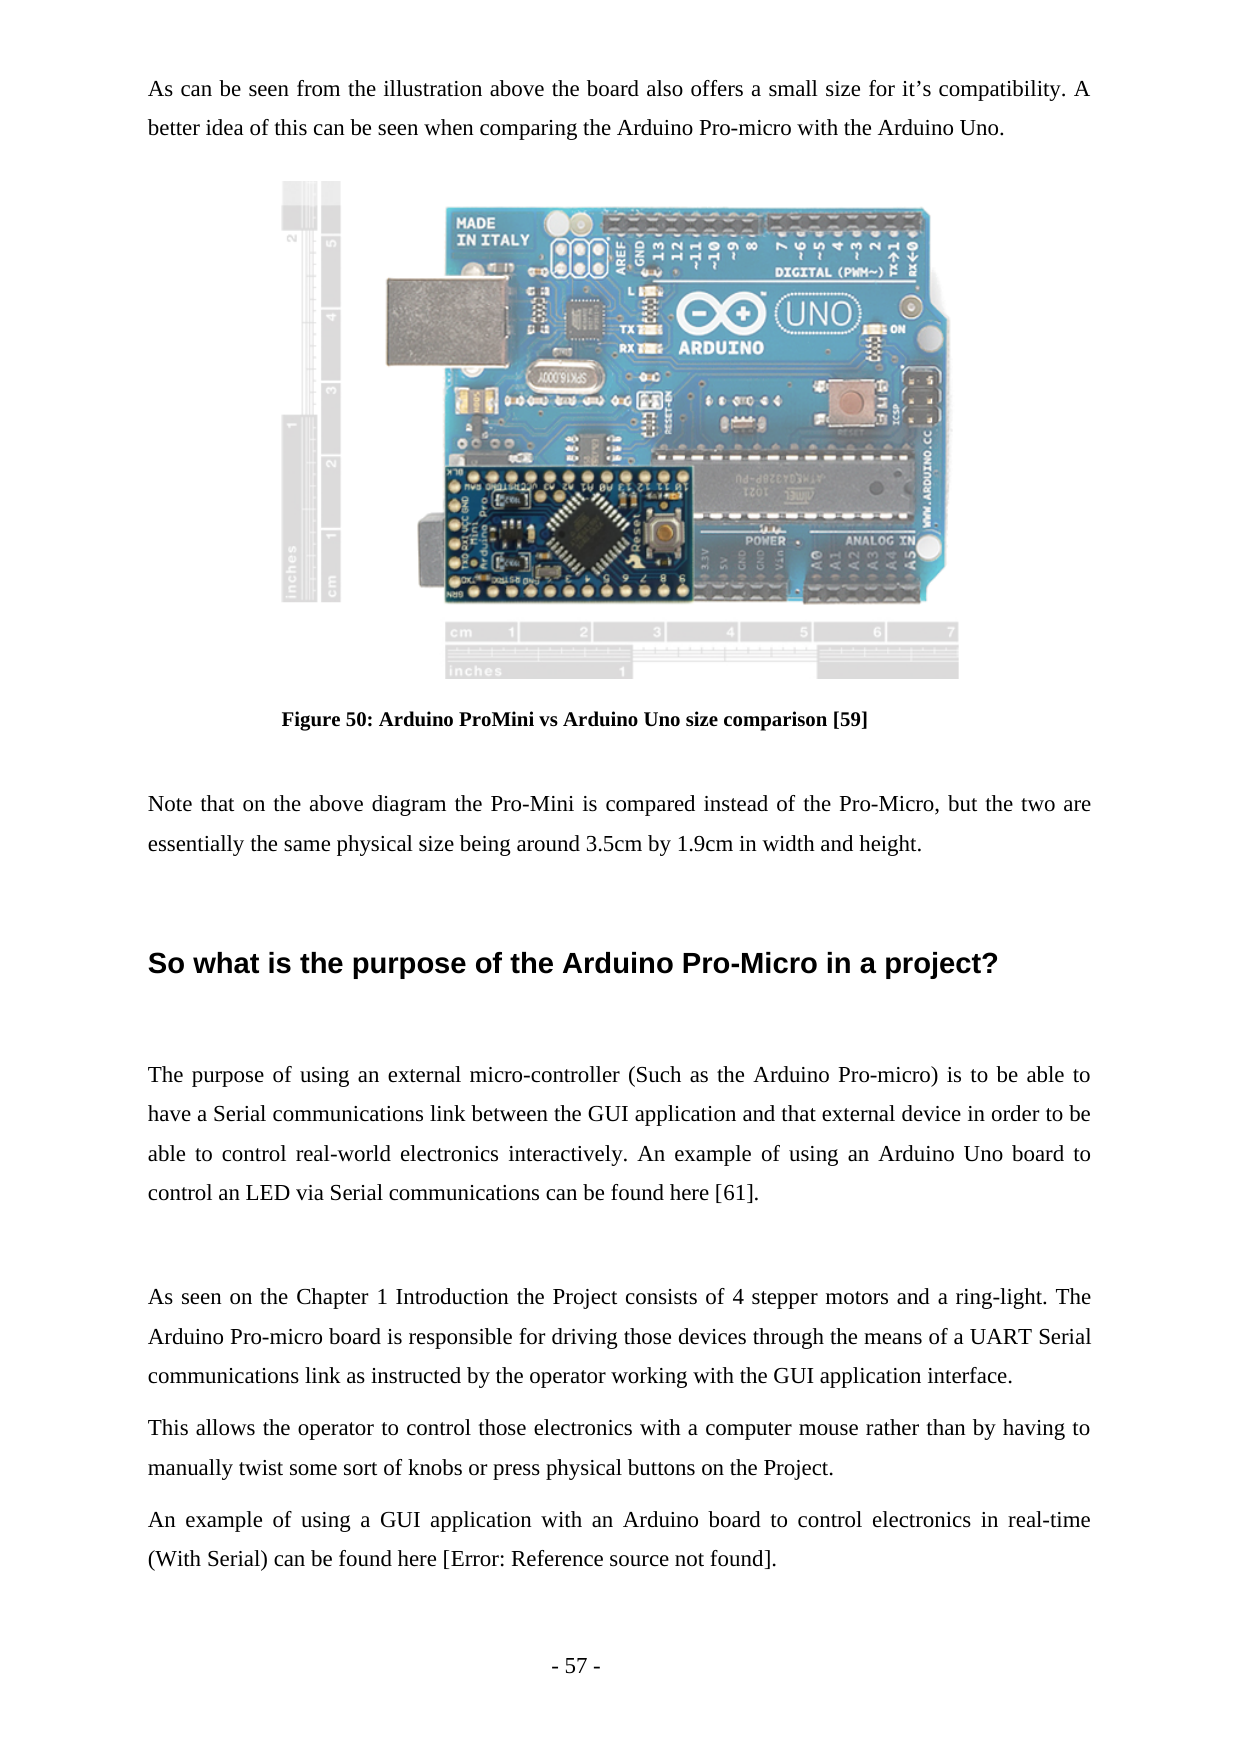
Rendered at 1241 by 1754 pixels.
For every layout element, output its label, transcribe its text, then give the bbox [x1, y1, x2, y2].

text Figure 50: Arduino ProMini vs Arduino Uno size comparison [59] [281, 679, 959, 731]
text This allows the operator to control those electronics with a computer mouse rather than by having to manually twist some sort of knobs or press physical buttons on the Project. [148, 1414, 1092, 1480]
text The purpose of using an external micro-controller (Such as the Arduino Pro-micro) is to be able to have a Serial communications link between the GUI application and that external device in order to be able to control real-world electronics interactively. An example of using an Arduino Uno board to control an LED via Serial communications can be found here [61]. [148, 1061, 1092, 1206]
text As seen on the Chapter 1 Introduction the Project consists of 4 stepper motors and a ring-light. The Arduino Pro-micro board is responsible for driving those devices through the means of a UART Serial communications link as instructed by the operator working with the GUI application interface. [148, 1283, 1092, 1389]
subtitle So what is the purpose of the Arduino Pro-Micro in a project? [148, 946, 1092, 980]
text As can be seen from the illustration above the board also offers a small size for it’s compatibility. A better idea of this can be seen when comparing the Arduino Pro-micro with the Arduino Uno. [148, 75, 1092, 141]
text An example of using a GUI application with an Arduino board to control electronics in real-time (With Serial) can be found here [Error: Reference source not found]. [148, 1506, 1092, 1572]
picture [281, 181, 959, 679]
text Note that on the above diagram the Pro-Mini is compared instead of the Pro-Micro, but the two are essentially the same physical size being around 3.5cm by 1.9cm in width and height. [148, 790, 1092, 856]
